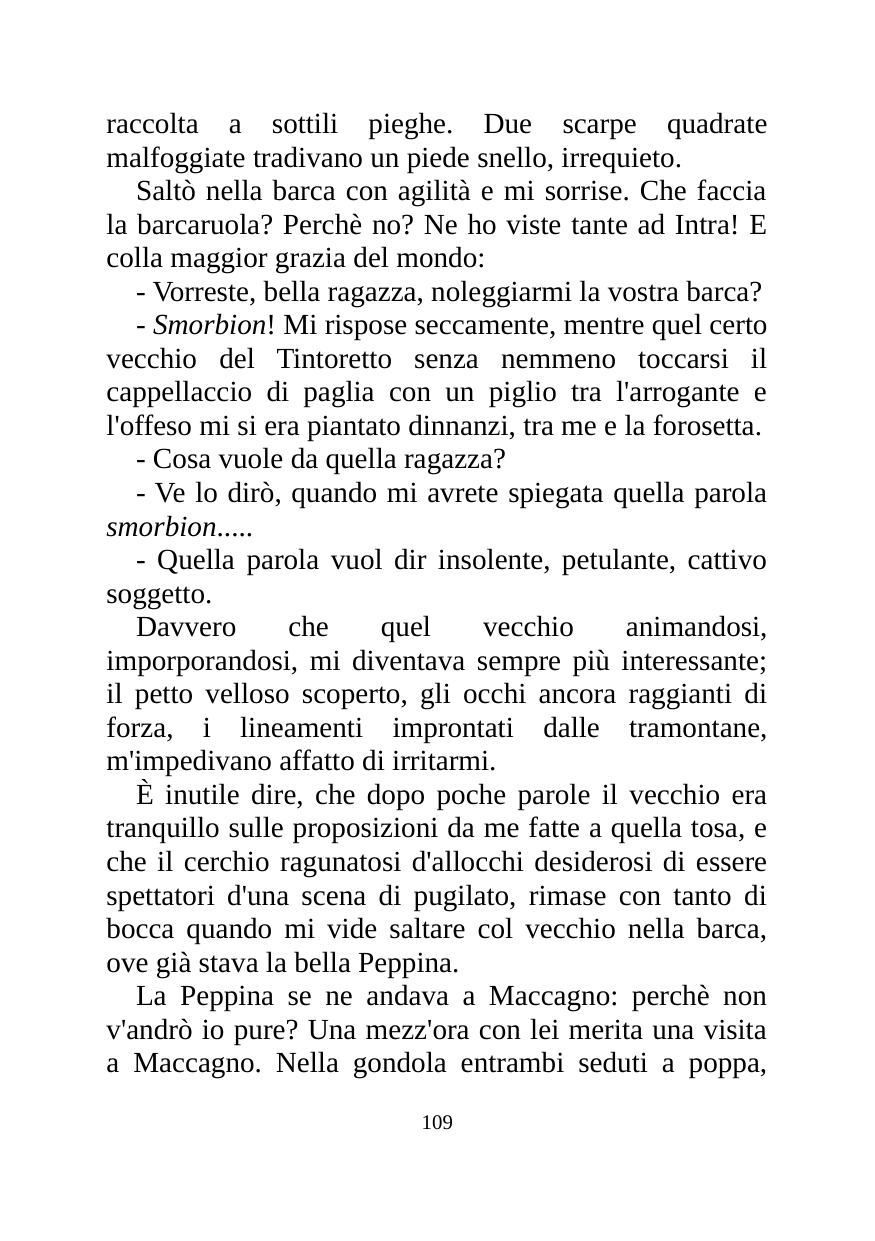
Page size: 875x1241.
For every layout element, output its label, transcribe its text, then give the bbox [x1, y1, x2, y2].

text La Peppina se ne andava a Maccagno: perchè non v'andrò io pure? Una mezz'ora con lei merita una visita a Maccagno. Nella gondola entrambi seduti a poppa, [106, 978, 768, 1079]
text È inutile dire, che dopo poche parole il vecchio era tranquillo sulle proposizioni da me fatte a quella tosa, e che il cerchio ragunatosi d'allocchi desiderosi di essere spettatori d'una scena di pugilato, rimase con tanto di bocca quando mi vide saltare col vecchio nella barca, ove già stava la bella Peppina. [106, 777, 768, 978]
text Davvero che quel vecchio animandosi, imporporandosi, mi diventava sempre più interessante; il petto velloso scoperto, gli occhi ancora raggianti di forza, i lineamenti improntati dalle tramontane, m'impedivano affatto di irritarmi. [106, 609, 768, 777]
text - Ve lo dirò, quando mi avrete spiegata quella parola smorbion..... [106, 475, 768, 542]
text Saltò nella barca con agilità e mi sorrise. Che faccia la barcaruola? Perchè no? Ne ho viste tante ad Intra! E colla maggior grazia del mondo: [106, 173, 768, 274]
text - Smorbion! Mi rispose seccamente, mentre quel certo vecchio del Tintoretto senza nemmeno toccarsi il cappellaccio di paglia con un piglio tra l'arrogante e l'offeso mi si era piantato dinnanzi, tra me e la forosetta. [106, 307, 768, 442]
text - Vorreste, bella ragazza, noleggiarmi la vostra barca? [106, 274, 768, 307]
text raccolta a sottili pieghe. Due scarpe quadrate malfoggiate tradivano un piede snello, irrequieto. [106, 106, 768, 173]
text - Cosa vuole da quella ragazza? [106, 442, 768, 475]
text - Quella parola vuol dir insolente, petulante, cattivo soggetto. [106, 542, 768, 609]
